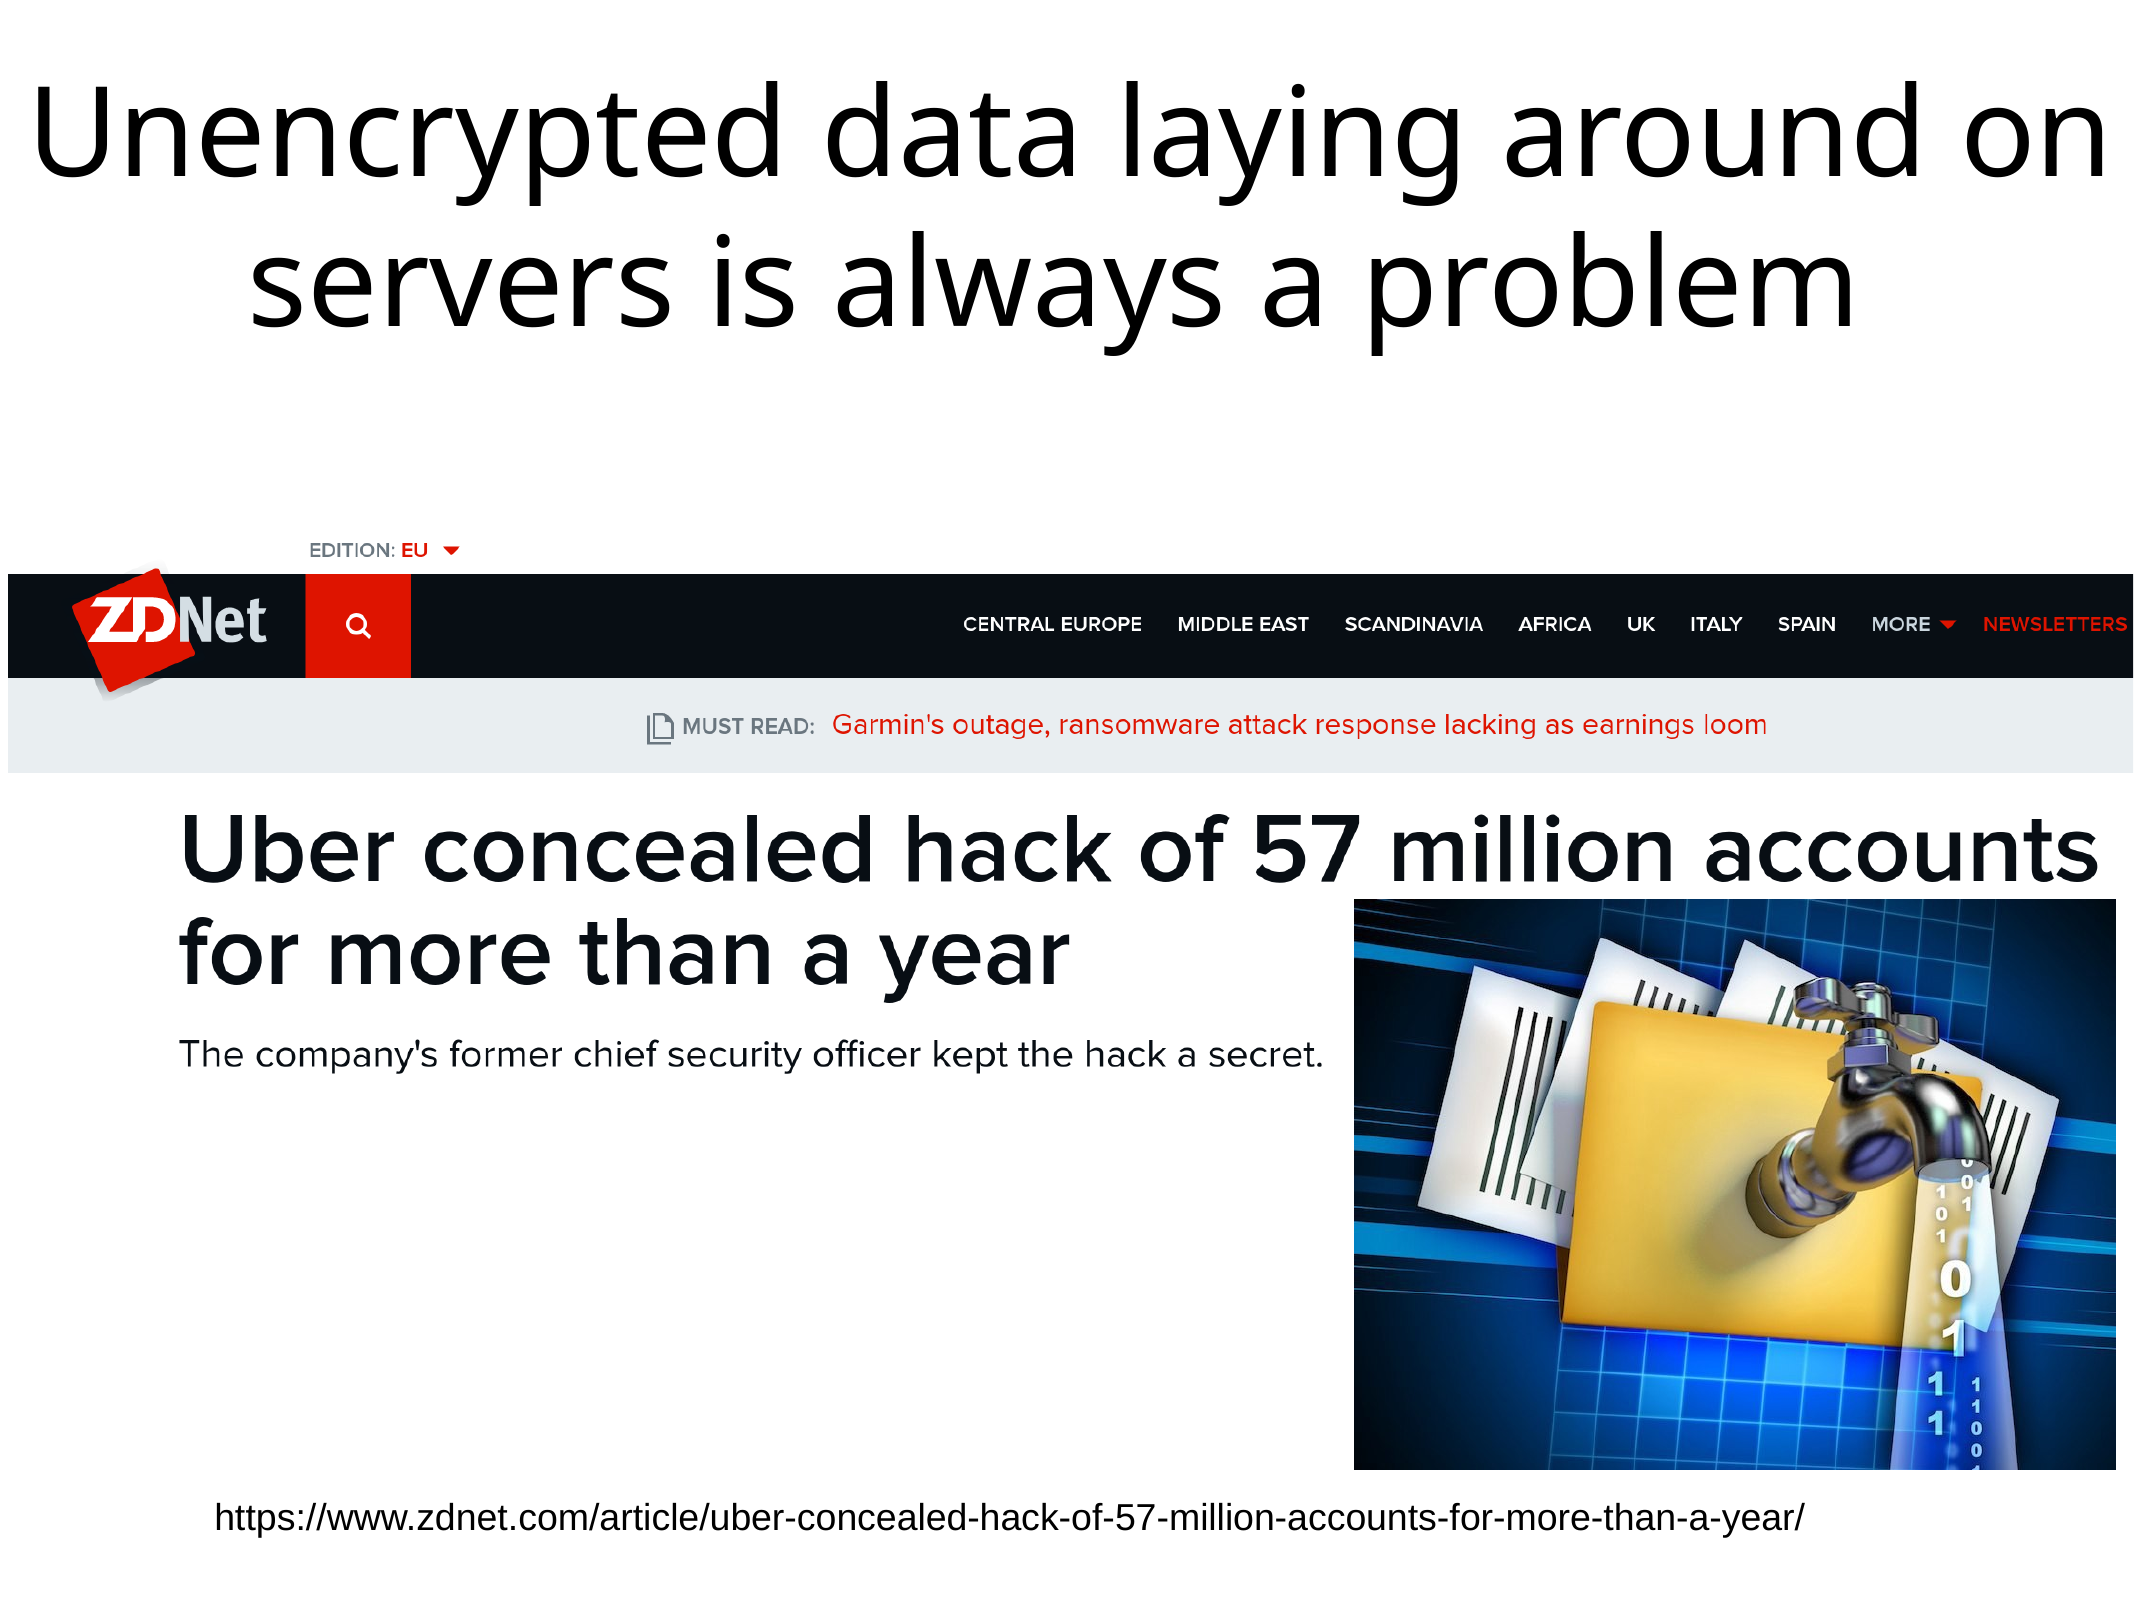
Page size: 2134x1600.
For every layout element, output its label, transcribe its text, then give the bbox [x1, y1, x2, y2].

text_box https://www.zdnet.com/article/uber-concealed-hack-of-57-million-accounts-for-more-than-a-year/ [199, 1488, 1996, 1546]
picture [8, 525, 2134, 1471]
title Unencrypted data laying around on servers is always a problem [8, 45, 2134, 361]
